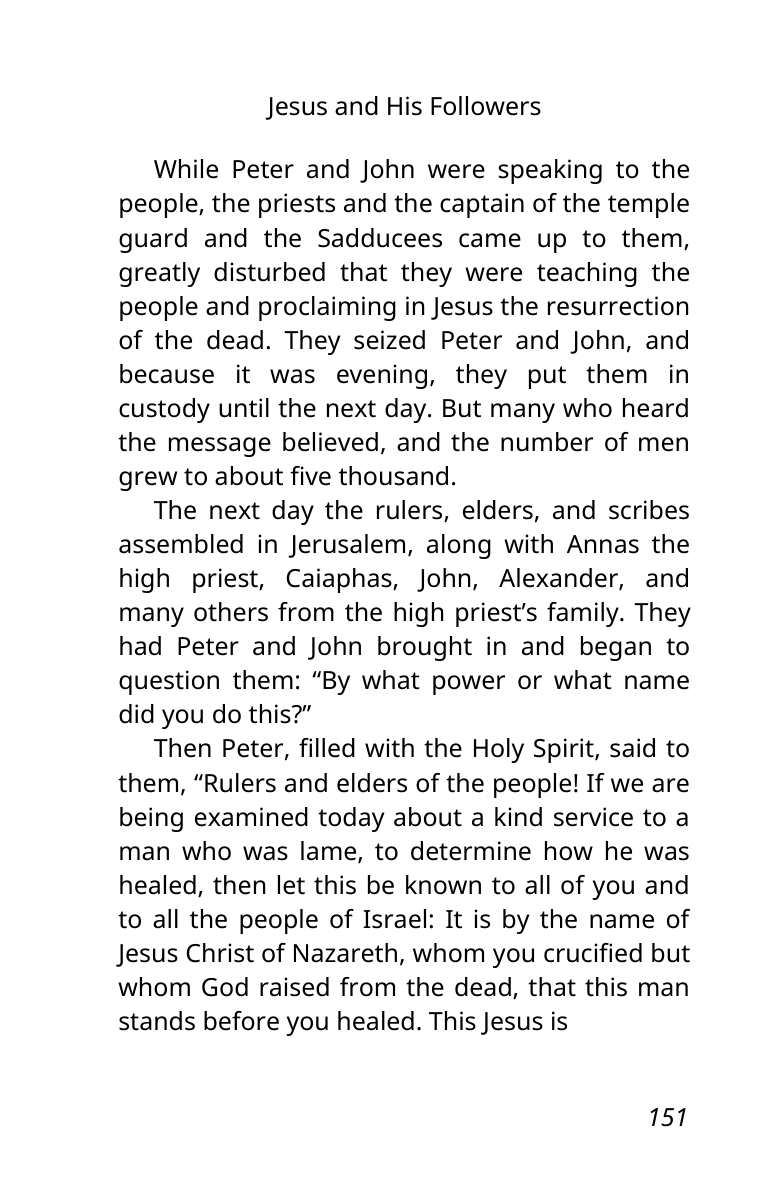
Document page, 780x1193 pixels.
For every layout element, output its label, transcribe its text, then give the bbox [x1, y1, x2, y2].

text Then Peter, filled with the Holy Spirit, said to them, “Rulers and elders of the people! If we are being examined today about a kind service to a man who was lame, to determine how he was healed, then let this be known to all of you and to all the people of Israel: It is by the name of Jesus Christ of Nazareth, whom you crucified but whom God raised from the dead, that this man stands before you healed. This Jesus is [118, 731, 691, 1038]
text The next day the rulers, elders, and scribes assembled in Jerusalem, along with Annas the high priest, Caiaphas, John, Alexander, and many others from the high priest’s family. They had Peter and John brought in and began to question them: “By what power or what name did you do this?” [118, 493, 691, 731]
text While Peter and John were speaking to the people, the priests and the captain of the temple guard and the Sadducees came up to them, greatly disturbed that they were teaching the people and proclaiming in Jesus the resurrection of the dead. They seized Peter and John, and because it was evening, they put them in custody until the next day. But many who heard the message believed, and the number of men grew to about five thousand. [118, 152, 691, 493]
